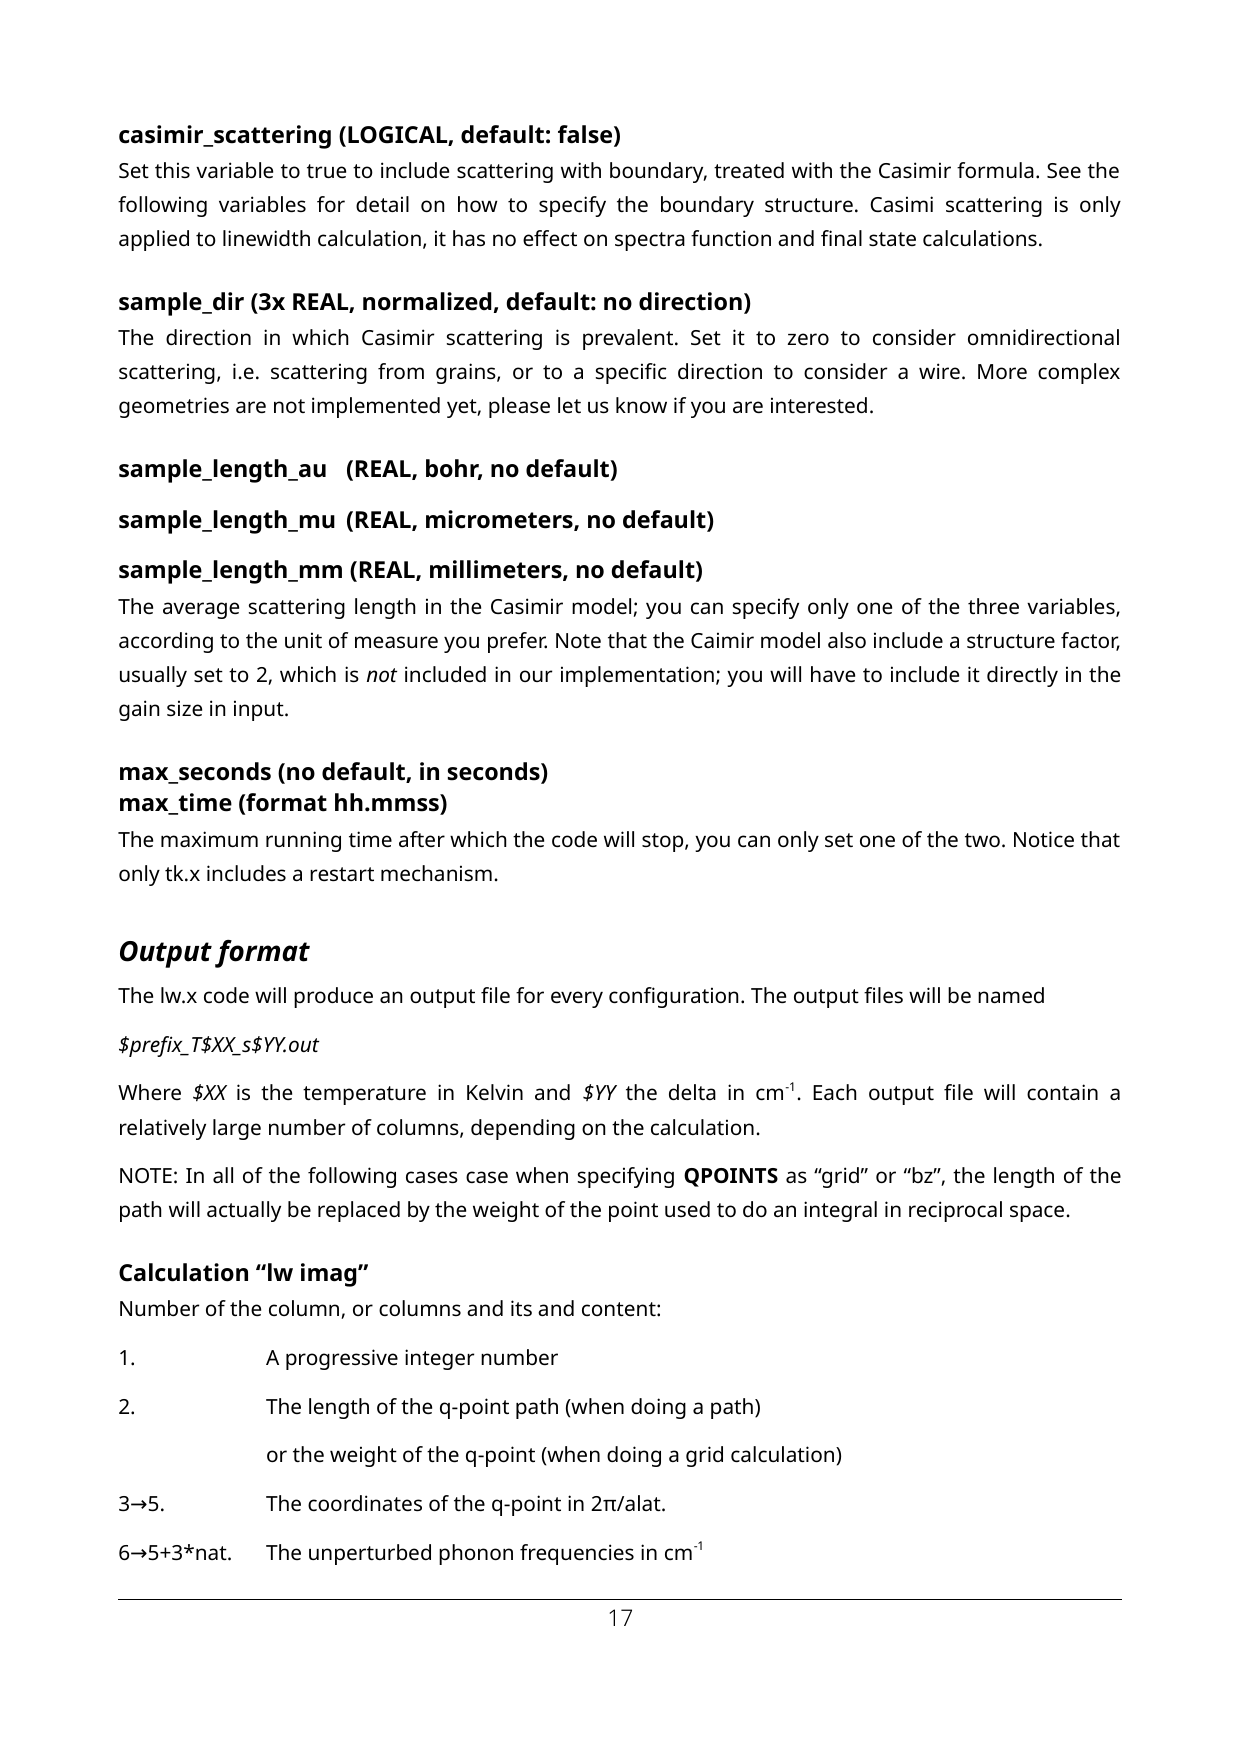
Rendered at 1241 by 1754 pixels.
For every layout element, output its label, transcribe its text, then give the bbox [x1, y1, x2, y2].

subtitle Output format [118, 932, 1122, 969]
subtitle sample_dir (3x REAL, normalized, default: no direction) [118, 285, 1122, 317]
subtitle sample_length_mm (REAL, millimeters, no default) [118, 554, 1122, 586]
text $prefix_T$XX_s$YY.out [118, 1030, 1122, 1058]
subtitle sample_length_au (REAL, bohr, no default) [118, 453, 1122, 484]
text Where $XX is the temperature in Kelvin and $YY the delta in cm-1. Each output file will contain a relatively large number of columns, depending on the calculation. [118, 1078, 1122, 1141]
text The direction in which Casimir scattering is prevalent. Set it to zero to consider omnidirectional scattering, i.e. scattering from grains, or to a specific direction to consider a wire. More complex geometries are not implemented yet, please let us know if you are interested. [118, 323, 1122, 420]
text 6→5+3*nat. The unperturbed phonon frequencies in cm-1 [118, 1538, 1122, 1566]
subtitle max_seconds (no default, in seconds) max_time (format hh.mmss) [118, 755, 1122, 819]
text 3→5. The coordinates of the q-point in 2π/alat. [118, 1489, 1122, 1517]
subtitle casimir_scattering (LOGICAL, default: false) [118, 118, 1122, 150]
text NOTE: In all of the following cases case when specifying QPOINTS as “grid” or “bz”, the length of the path will actually be replaced by the weight of the point used to do an integral in reciprocal space. [118, 1161, 1122, 1224]
text The average scattering length in the Casimir model; you can specify only one of the three variables, according to the unit of measure you prefer. Note that the Caimir model also include a structure factor, usually set to 2, which is not included in our implementation; you will have to include it directly in the gain size in input. [118, 592, 1122, 722]
subtitle Calculation “lw imag” [118, 1256, 1122, 1288]
text The maximum running time after which the code will stop, you can only set one of the two. Notice that only tk.x includes a restart mechanism. [118, 825, 1122, 887]
text Number of the column, or columns and its and content: [118, 1294, 1122, 1323]
text Set this variable to true to include scattering with boundary, treated with the Casimir formula. See the following variables for detail on how to specify the boundary structure. Casimi scattering is only applied to linewidth calculation, it has no effect on spectra function and final state calculations. [118, 156, 1122, 253]
text or the weight of the q-point (when doing a grid calculation) [118, 1440, 1122, 1469]
text 2. The length of the q-point path (when doing a path) [118, 1392, 1122, 1420]
subtitle sample_length_mu (REAL, micrometers, no default) [118, 503, 1122, 535]
text The lw.x code will produce an output file for every configuration. The output files will be named [118, 981, 1122, 1010]
text 1. A progressive integer number [118, 1343, 1122, 1372]
